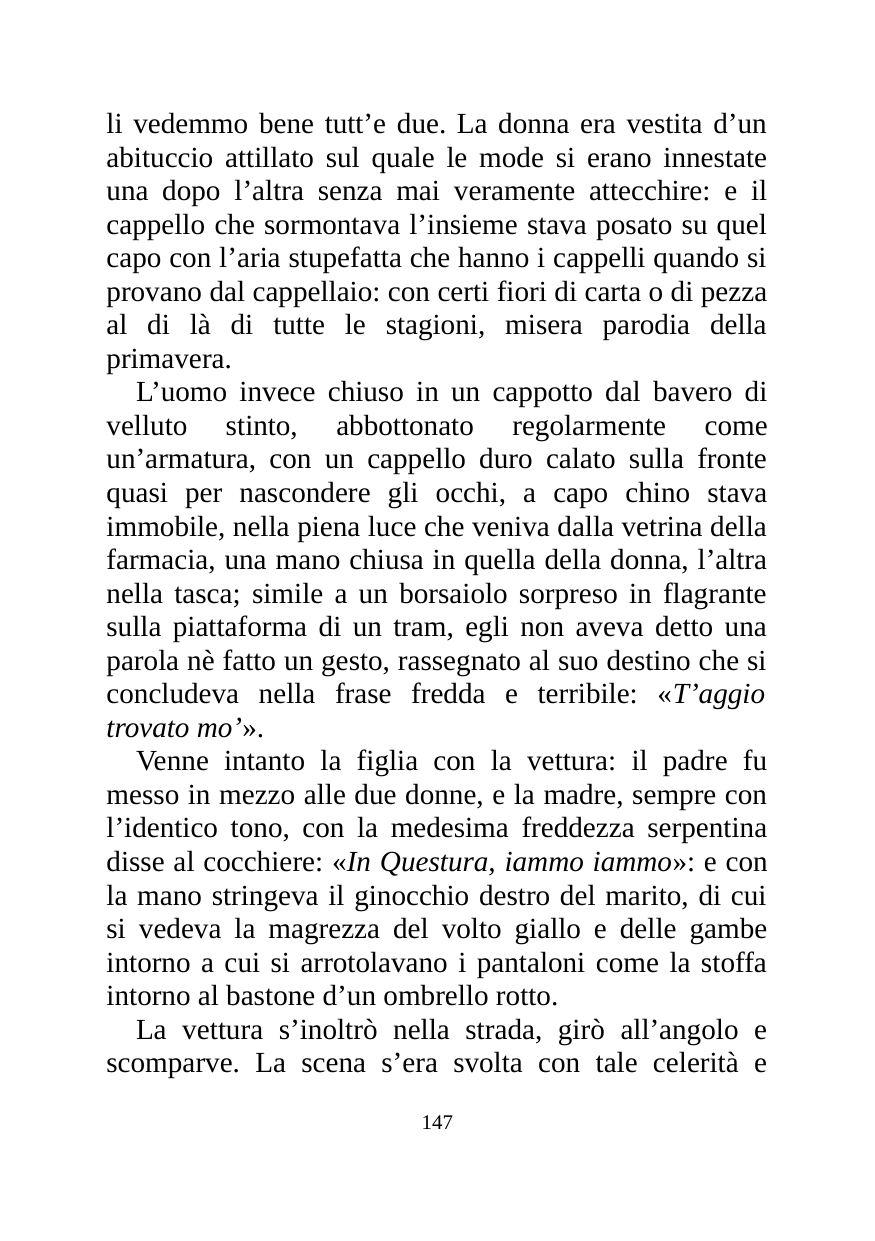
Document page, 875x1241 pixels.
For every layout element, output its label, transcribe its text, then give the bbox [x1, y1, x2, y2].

text L’uomo invece chiuso in un cappotto dal bavero di velluto stinto, abbottonato regolarmente come un’armatura, con un cappello duro calato sulla fronte quasi per nascondere gli occhi, a capo chino stava immobile, nella piena luce che veniva dalla vetrina della farmacia, una mano chiusa in quella della donna, l’altra nella tasca; simile a un borsaiolo sorpreso in flagrante sulla piattaforma di un tram, egli non aveva detto una parola nè fatto un gesto, rassegnato al suo destino che si concludeva nella frase fredda e terribile: «T’aggio trovato mo’». [106, 374, 768, 743]
text Venne intanto la figlia con la vettura: il padre fu messo in mezzo alle due donne, e la madre, sempre con l’identico tono, con la medesima freddezza serpentina disse al cocchiere: «In Questura, iammo iammo»: e con la mano stringeva il ginocchio destro del marito, di cui si vedeva la magrezza del volto giallo e delle gambe intorno a cui si arrotolavano i pantaloni come la stoffa intorno al bastone d’un ombrello rotto. [106, 743, 768, 1012]
text La vettura s’inoltrò nella strada, girò all’angolo e scomparve. La scena s’era svolta con tale celerità e [106, 1012, 768, 1079]
text li vedemmo bene tutt’e due. La donna era vestita d’un abituccio attillato sul quale le mode si erano innestate una dopo l’altra senza mai veramente attecchire: e il cappello che sormontava l’insieme stava posato su quel capo con l’aria stupefatta che hanno i cappelli quando si provano dal cappellaio: con certi fiori di carta o di pezza al di là di tutte le stagioni, misera parodia della primavera. [106, 106, 768, 374]
